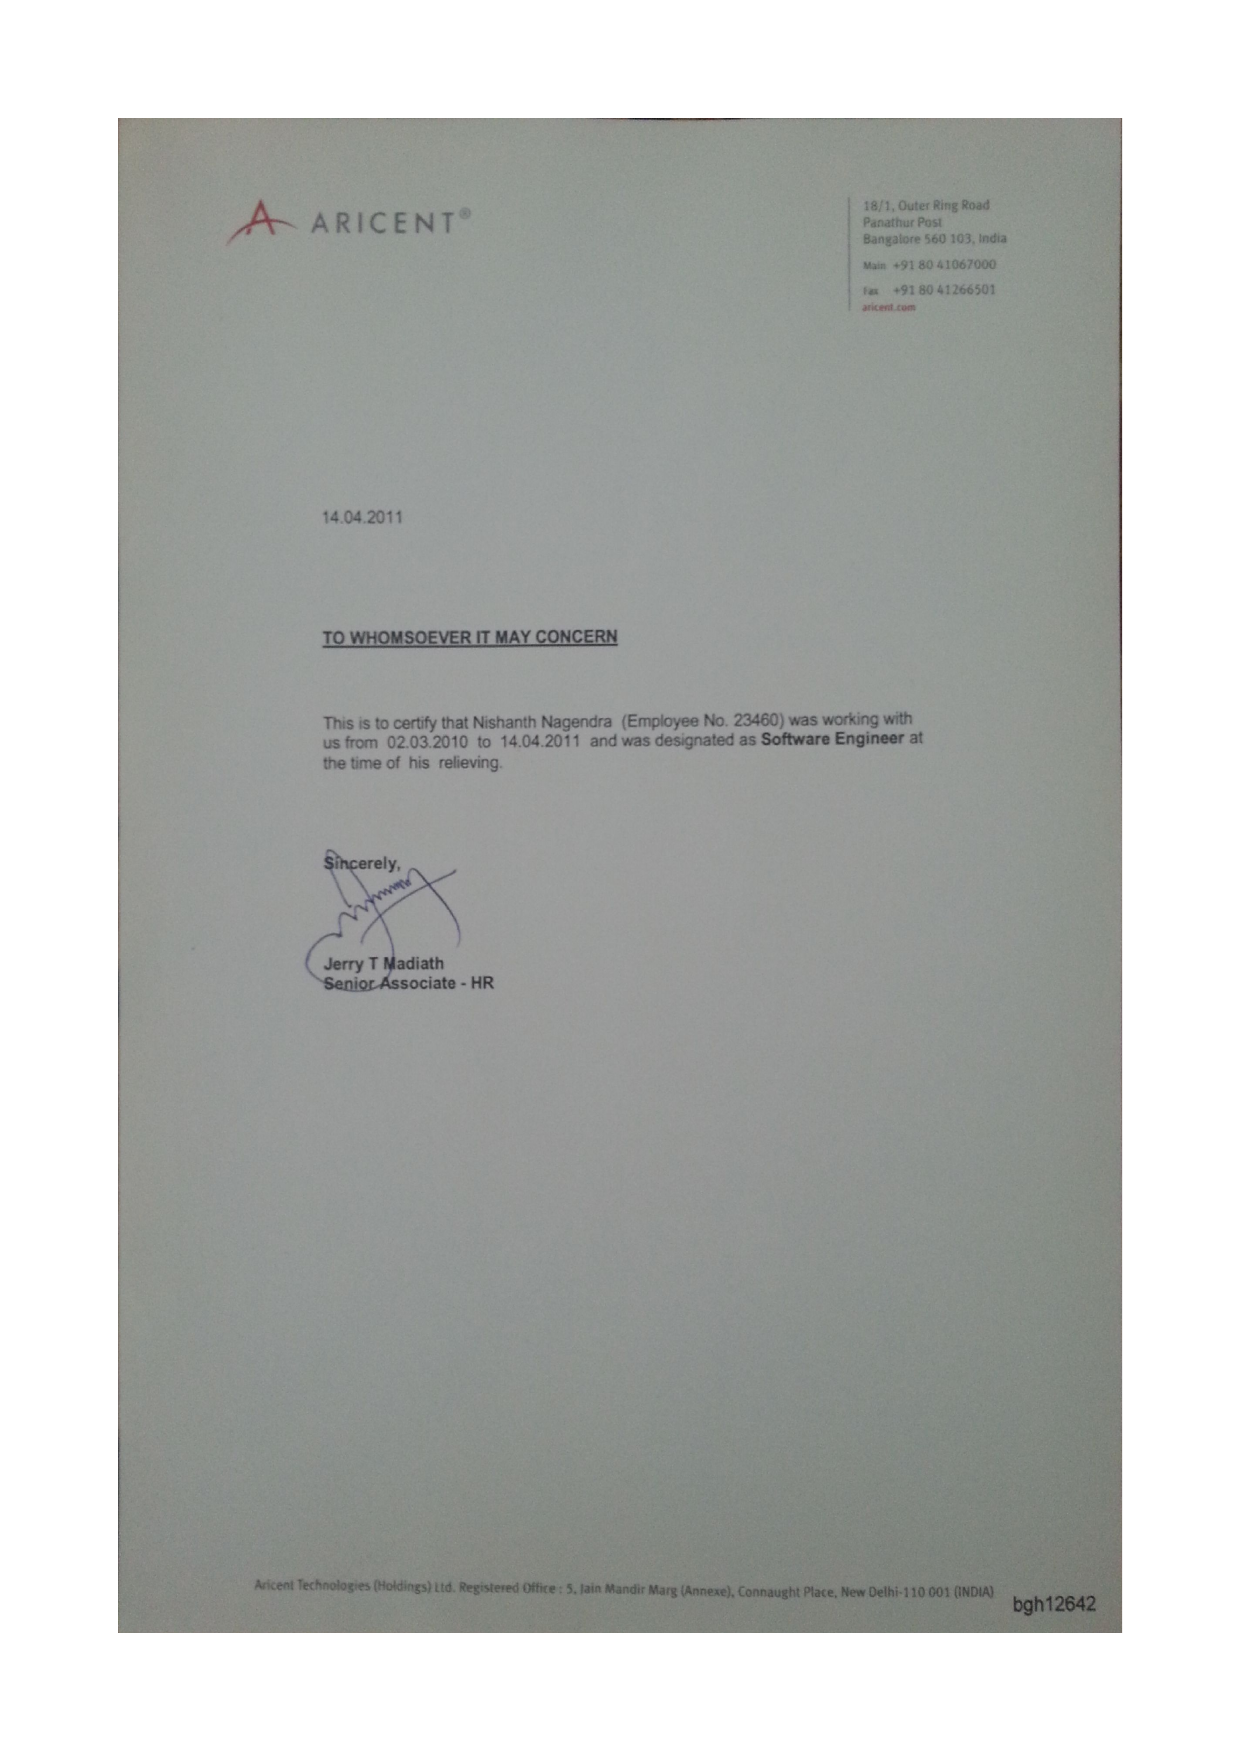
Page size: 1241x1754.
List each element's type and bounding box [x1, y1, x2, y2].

picture [118, 118, 1123, 1633]
